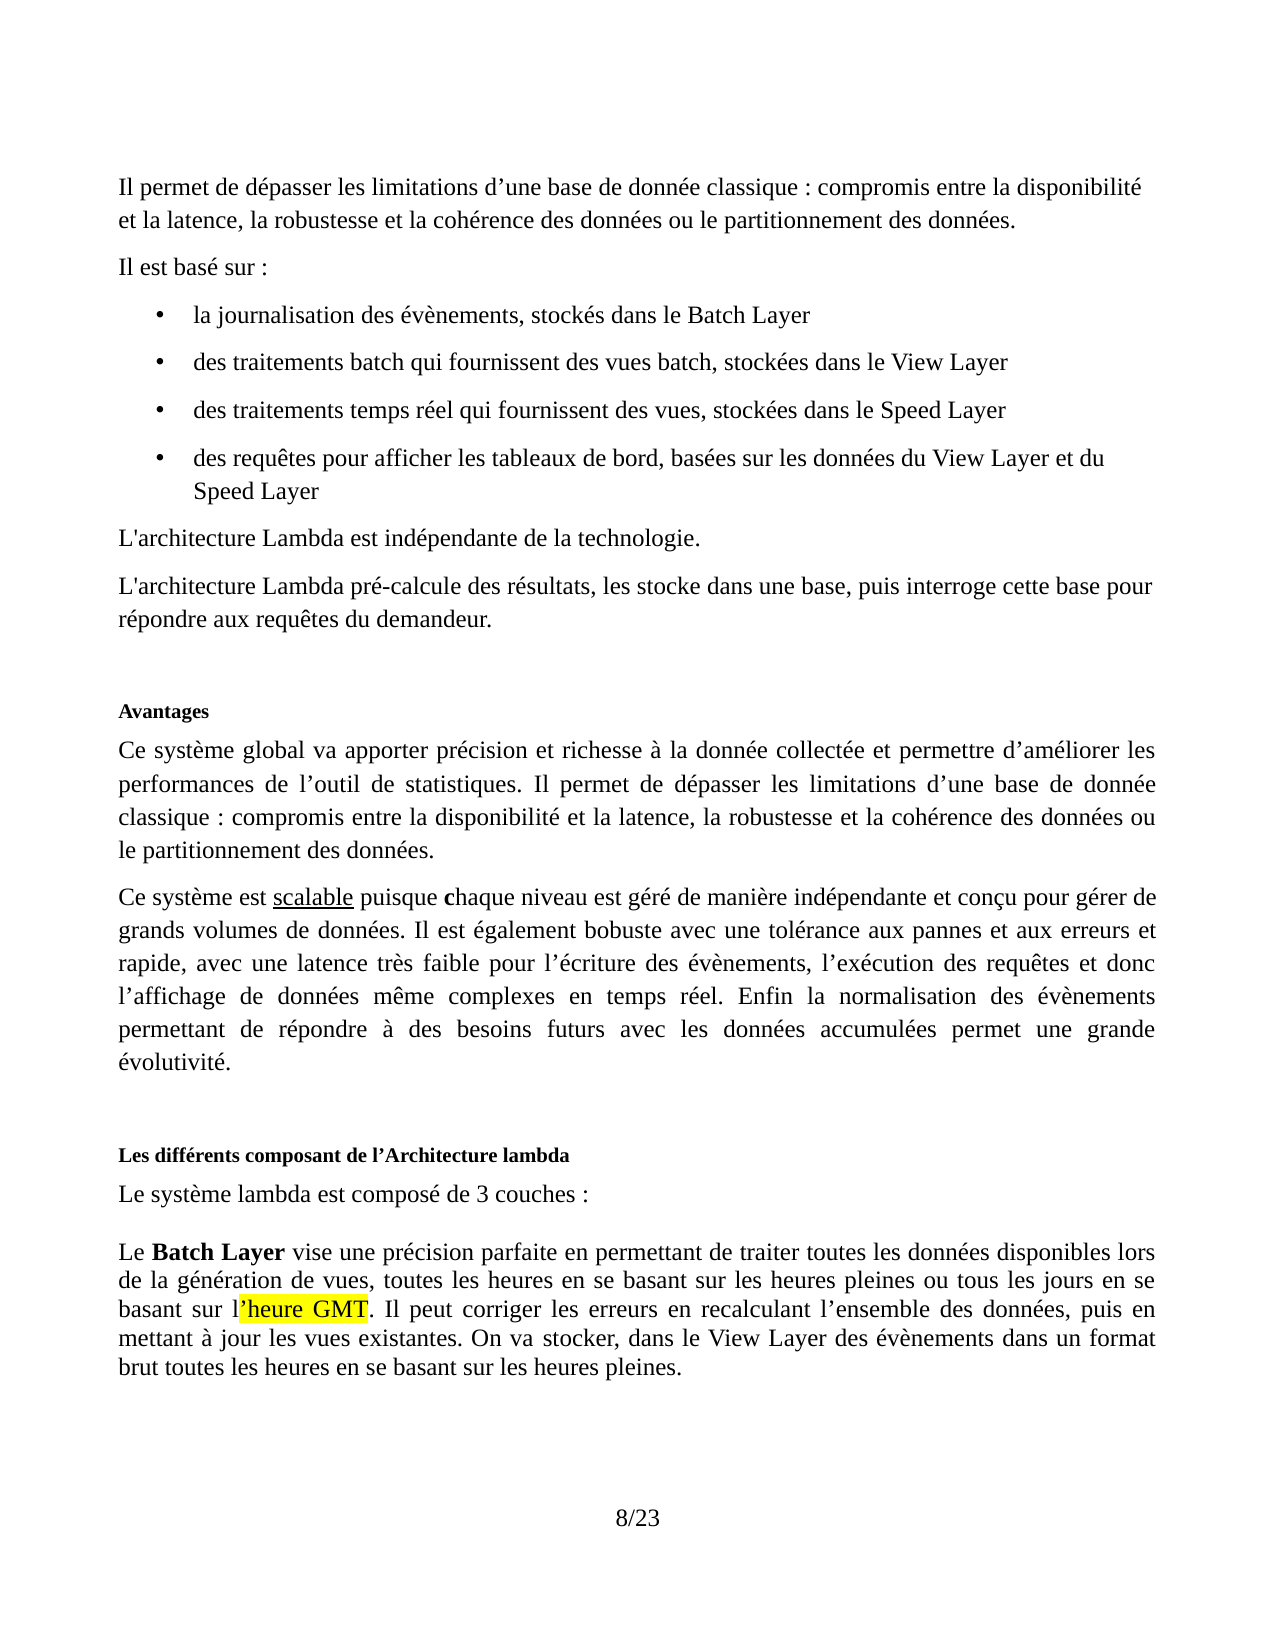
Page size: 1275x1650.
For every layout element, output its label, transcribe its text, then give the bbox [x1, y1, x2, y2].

text Ce système est scalable puisque chaque niveau est géré de manière indépendante et conçu pour gérer de grands volumes de données. Il est également bobuste avec une tolérance aux pannes et aux erreurs et rapide, avec une latence très faible pour l’écriture des évènements, l’exécution des requêtes et donc l’affichage de données même complexes en temps réel. Enfin la normalisation des évènements permettant de répondre à des besoins futurs avec les données accumulées permet une grande évolutivité. [118, 882, 1157, 1076]
list la journalisation des évènements, stockés dans le Batch Layer [156, 300, 1157, 329]
text L'architecture Lambda pré-calcule des résultats, les stocke dans une base, puis interroge cette base pour répondre aux requêtes du demandeur. [118, 571, 1157, 633]
text Il permet de dépasser les limitations d’une base de donnée classique : compromis entre la disponibilité et la latence, la robustesse et la cohérence des données ou le partitionnement des données. [118, 172, 1157, 233]
list des traitements batch qui fournissent des vues batch, stockées dans le View Layer [156, 347, 1157, 376]
subtitle Avantages [118, 699, 1157, 723]
text Ce système global va apporter précision et richesse à la donnée collectée et permettre d’améliorer les performances de l’outil de statistiques. Il permet de dépasser les limitations d’une base de donnée classique : compromis entre la disponibilité et la latence, la robustesse et la cohérence des données ou le partitionnement des données. [118, 736, 1157, 863]
text Il est basé sur : [118, 252, 1157, 281]
subtitle Les différents composant de l’Architecture lambda [118, 1143, 1157, 1167]
list des traitements temps réel qui fournissent des vues, stockées dans le Speed Layer [156, 395, 1157, 424]
text Le Batch Layer vise une précision parfaite en permettant de traiter toutes les données disponibles lors de la génération de vues, toutes les heures en se basant sur les heures pleines ou tous les jours en se basant sur l’heure GMT. Il peut corriger les erreurs en recalculant l’ensemble des données, puis en mettant à jour les vues existantes. On va stocker, dans le View Layer des évènements dans un format brut toutes les heures en se basant sur les heures pleines. [118, 1237, 1157, 1380]
text Le système lambda est composé de 3 couches : [118, 1179, 1157, 1208]
text L'architecture Lambda est indépendante de la technologie. [118, 523, 1157, 552]
list des requêtes pour afficher les tableaux de bord, basées sur les données du View Layer et du Speed Layer [156, 443, 1157, 504]
